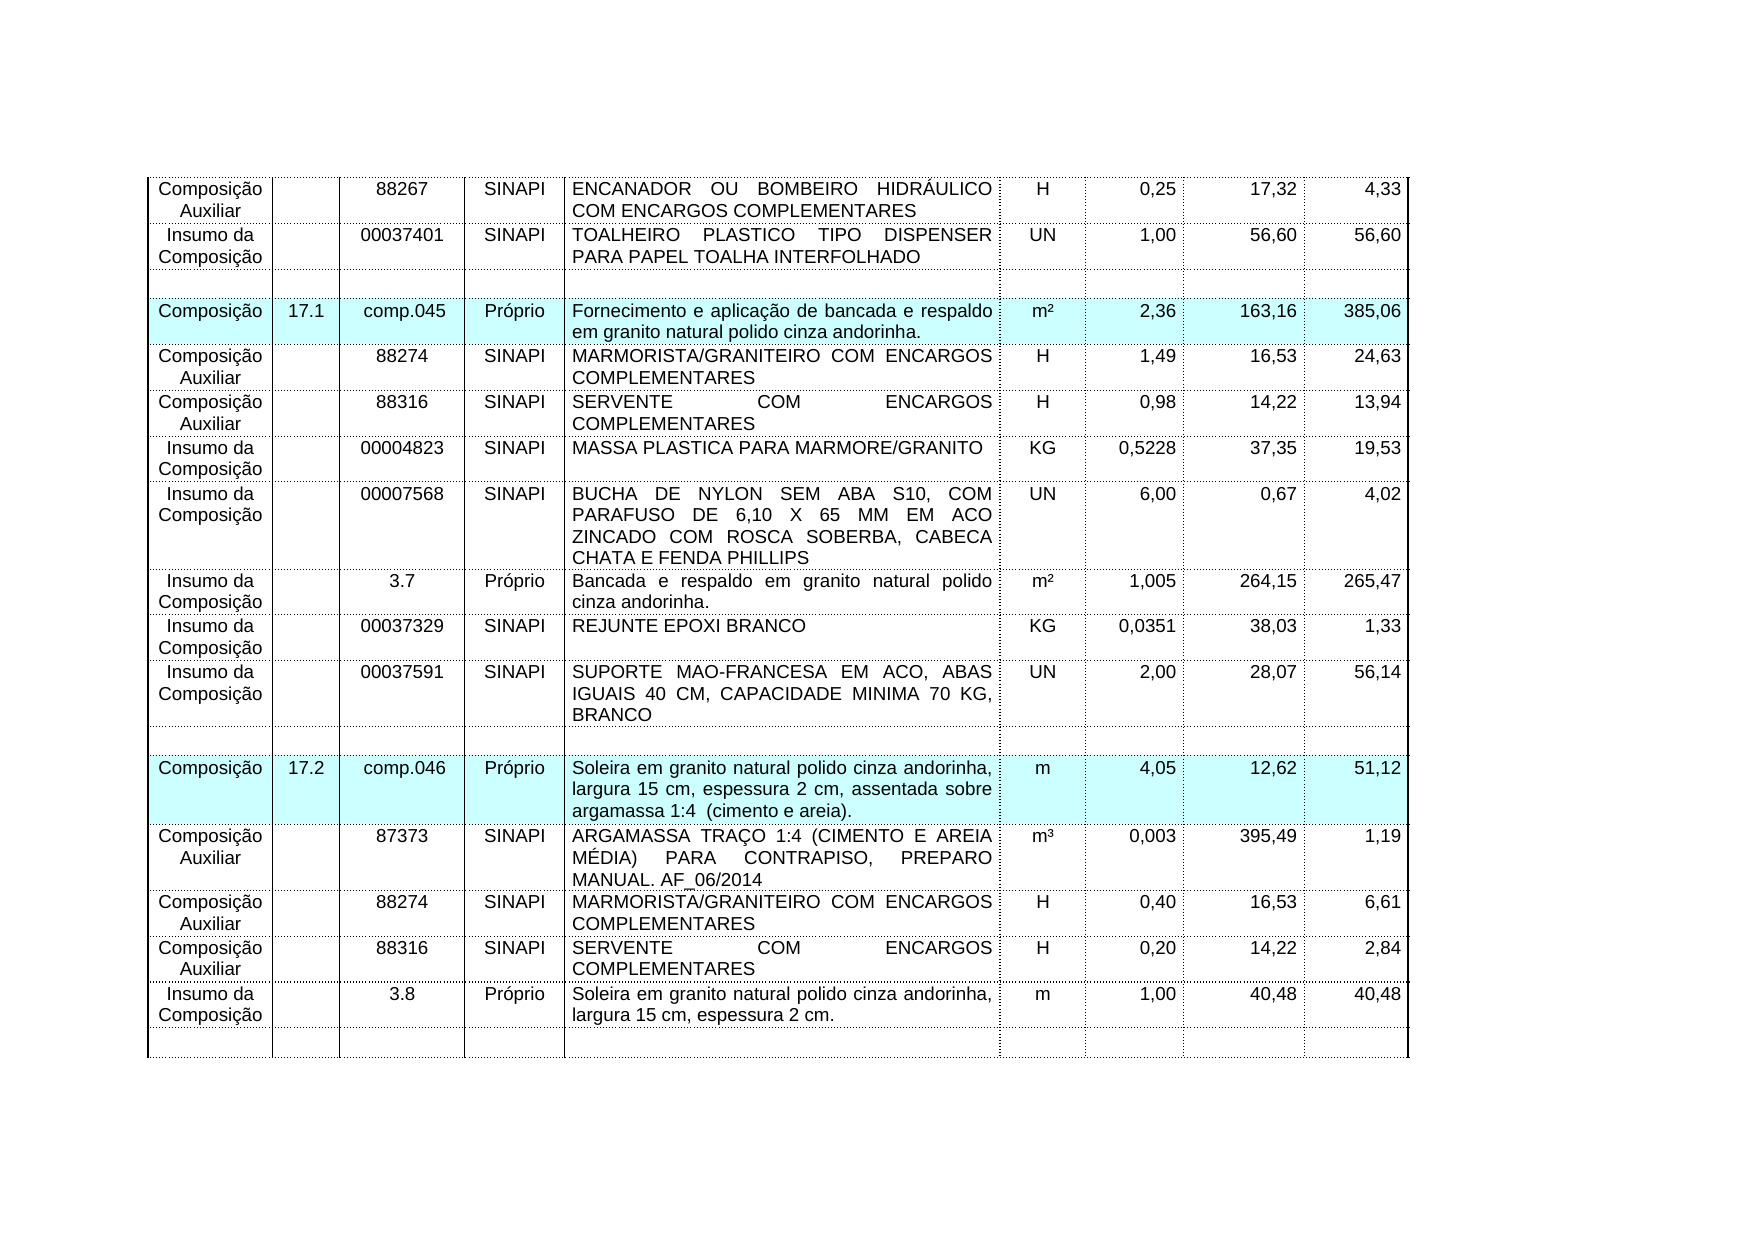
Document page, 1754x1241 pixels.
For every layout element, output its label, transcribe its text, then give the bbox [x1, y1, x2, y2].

table_cell 6,61 [1304, 890, 1407, 936]
table_cell Soleira em granito natural polido cinza andorinha, largura 15 cm, espessura 2 cm, assentada sobre argamassa 1:4 (cimento e areia). [565, 755, 1000, 824]
table_cell [273, 936, 339, 981]
table_cell [1304, 1027, 1407, 1057]
table_cell 2,00 [1085, 660, 1183, 726]
table_cell Soleira em granito natural polido cinza andorinha, largura 15 cm, espessura 2 cm. [565, 981, 1000, 1027]
table_cell 264,15 [1183, 569, 1304, 614]
table_cell SINAPI [465, 223, 564, 269]
table_cell 385,06 [1304, 298, 1407, 344]
table_cell Insumo da Composição [149, 481, 272, 568]
table_cell 3.8 [340, 981, 464, 1027]
table_cell [273, 436, 339, 481]
table_cell SINAPI [465, 890, 564, 936]
table_cell TOALHEIRO PLASTICO TIPO DISPENSER PARA PAPEL TOALHA INTERFOLHADO [565, 223, 1000, 269]
table_cell 1,19 [1304, 824, 1407, 890]
table_cell 0,98 [1085, 390, 1183, 436]
table_cell SINAPI [465, 824, 564, 890]
table_cell comp.045 [340, 298, 464, 344]
table_cell [340, 1027, 464, 1057]
table_cell SERVENTE COM ENCARGOS COMPLEMENTARES [565, 390, 1000, 436]
table_cell 28,07 [1183, 660, 1304, 726]
table_cell 40,48 [1304, 981, 1407, 1027]
table_cell 38,03 [1183, 614, 1304, 660]
table_cell [1304, 269, 1407, 298]
table_cell 14,22 [1183, 390, 1304, 436]
table_cell 0,5228 [1085, 436, 1183, 481]
table_cell SINAPI [465, 344, 564, 390]
table_cell 40,48 [1183, 981, 1304, 1027]
table_cell 1,005 [1085, 569, 1183, 614]
table_cell [1085, 1027, 1183, 1057]
table_cell MARMORISTA/GRANITEIRO COM ENCARGOS COMPLEMENTARES [565, 344, 1000, 390]
table_cell [273, 390, 339, 436]
table_cell 56,60 [1304, 223, 1407, 269]
table_cell [1183, 726, 1304, 755]
table_cell [1000, 1027, 1085, 1057]
table_cell [273, 824, 339, 890]
table_cell 3.7 [340, 569, 464, 614]
table_cell REJUNTE EPOXI BRANCO [565, 614, 1000, 660]
table_cell [1000, 726, 1085, 755]
table_cell 4,33 [1304, 177, 1407, 223]
table_cell H [1000, 890, 1085, 936]
table_cell [1000, 269, 1085, 298]
table_cell SINAPI [465, 936, 564, 981]
table_cell 56,14 [1304, 660, 1407, 726]
table_cell m² [1000, 569, 1085, 614]
table_cell Composição Auxiliar [149, 390, 272, 436]
table_cell [1304, 726, 1407, 755]
table_cell SINAPI [465, 614, 564, 660]
table_cell 13,94 [1304, 390, 1407, 436]
table_cell H [1000, 390, 1085, 436]
table_cell Composição [149, 298, 272, 344]
table_cell Fornecimento e aplicação de bancada e respaldo em granito natural polido cinza andorinha. [565, 298, 1000, 344]
table_cell [273, 981, 339, 1027]
table_cell [1085, 726, 1183, 755]
table_cell 4,05 [1085, 755, 1183, 824]
table_cell Próprio [465, 755, 564, 824]
table_cell 88316 [340, 390, 464, 436]
table_cell [1085, 269, 1183, 298]
table_cell 0,67 [1183, 481, 1304, 568]
table_cell Insumo da Composição [149, 614, 272, 660]
table_cell 00004823 [340, 436, 464, 481]
table_cell Insumo da Composição [149, 981, 272, 1027]
table_cell 12,62 [1183, 755, 1304, 824]
table_cell [273, 890, 339, 936]
table_cell [149, 1027, 272, 1057]
table_cell 17.1 [273, 298, 339, 344]
table_cell 14,22 [1183, 936, 1304, 981]
table_cell Composição Auxiliar [149, 936, 272, 981]
table_cell [565, 1027, 1000, 1057]
table_cell [565, 269, 1000, 298]
table_cell [565, 726, 1000, 755]
table_cell SINAPI [465, 481, 564, 568]
table_cell m³ [1000, 824, 1085, 890]
table_cell 265,47 [1304, 569, 1407, 614]
table_cell Composição [149, 755, 272, 824]
table_cell Composição Auxiliar [149, 344, 272, 390]
table_cell 56,60 [1183, 223, 1304, 269]
table_cell [273, 569, 339, 614]
table_cell 1,33 [1304, 614, 1407, 660]
table_cell SINAPI [465, 660, 564, 726]
table_cell UN [1000, 223, 1085, 269]
table_cell 88274 [340, 344, 464, 390]
table_cell 1,49 [1085, 344, 1183, 390]
table_cell 24,63 [1304, 344, 1407, 390]
table_cell 0,0351 [1085, 614, 1183, 660]
table_cell 163,16 [1183, 298, 1304, 344]
table_cell m [1000, 755, 1085, 824]
table_cell [340, 726, 464, 755]
table_cell 2,36 [1085, 298, 1183, 344]
table_cell [273, 223, 339, 269]
table_cell 16,53 [1183, 890, 1304, 936]
table_cell 0,40 [1085, 890, 1183, 936]
table_cell 0,25 [1085, 177, 1183, 223]
table_cell comp.046 [340, 755, 464, 824]
table_cell 17,32 [1183, 177, 1304, 223]
table_cell MASSA PLASTICA PARA MARMORE/GRANITO [565, 436, 1000, 481]
table_cell KG [1000, 436, 1085, 481]
table_cell m² [1000, 298, 1085, 344]
table_cell 1,00 [1085, 223, 1183, 269]
table_cell SUPORTE MAO-FRANCESA EM ACO, ABAS IGUAIS 40 CM, CAPACIDADE MINIMA 70 KG, BRANCO [565, 660, 1000, 726]
table_cell ARGAMASSA TRAÇO 1:4 (CIMENTO E AREIA MÉDIA) PARA CONTRAPISO, PREPARO MANUAL. AF_06/2014 [565, 824, 1000, 890]
table_cell [273, 344, 339, 390]
table_cell 00007568 [340, 481, 464, 568]
table_cell 19,53 [1304, 436, 1407, 481]
table_cell H [1000, 344, 1085, 390]
table_cell [465, 269, 564, 298]
table_cell [1183, 269, 1304, 298]
table_cell Composição Auxiliar [149, 890, 272, 936]
table_cell 2,84 [1304, 936, 1407, 981]
table_cell 16,53 [1183, 344, 1304, 390]
table_cell 87373 [340, 824, 464, 890]
table_cell Composição Auxiliar [149, 824, 272, 890]
table_cell [273, 726, 339, 755]
table_cell [149, 726, 272, 755]
table_cell Próprio [465, 569, 564, 614]
table_cell [465, 726, 564, 755]
table_cell 88267 [340, 177, 464, 223]
table_cell [273, 481, 339, 568]
table_cell m [1000, 981, 1085, 1027]
table_cell SINAPI [465, 436, 564, 481]
table_cell Insumo da Composição [149, 569, 272, 614]
table_cell 17.2 [273, 755, 339, 824]
table_cell SINAPI [465, 177, 564, 223]
table_cell 51,12 [1304, 755, 1407, 824]
table_cell H [1000, 936, 1085, 981]
table_cell Próprio [465, 981, 564, 1027]
table_cell MARMORISTA/GRANITEIRO COM ENCARGOS COMPLEMENTARES [565, 890, 1000, 936]
table_cell [340, 269, 464, 298]
table_cell [149, 269, 272, 298]
table_cell Insumo da Composição [149, 436, 272, 481]
table_cell H [1000, 177, 1085, 223]
table_cell [1183, 1027, 1304, 1057]
table_cell Insumo da Composição [149, 223, 272, 269]
table_cell SERVENTE COM ENCARGOS COMPLEMENTARES [565, 936, 1000, 981]
table_cell 00037401 [340, 223, 464, 269]
table_cell Insumo da Composição [149, 660, 272, 726]
table_cell [273, 269, 339, 298]
table_cell 0,20 [1085, 936, 1183, 981]
table_cell 88274 [340, 890, 464, 936]
table_cell 00037329 [340, 614, 464, 660]
table_cell SINAPI [465, 390, 564, 436]
table_cell [273, 660, 339, 726]
table_cell 6,00 [1085, 481, 1183, 568]
table_cell [273, 614, 339, 660]
table_cell [273, 177, 339, 223]
table_cell BUCHA DE NYLON SEM ABA S10, COM PARAFUSO DE 6,10 X 65 MM EM ACO ZINCADO COM ROSCA SOBERBA, CABECA CHATA E FENDA PHILLIPS [565, 481, 1000, 568]
table_cell 88316 [340, 936, 464, 981]
table_cell ENCANADOR OU BOMBEIRO HIDRÁULICO COM ENCARGOS COMPLEMENTARES [565, 177, 1000, 223]
table_cell Bancada e respaldo em granito natural polido cinza andorinha. [565, 569, 1000, 614]
table_cell KG [1000, 614, 1085, 660]
table_cell 4,02 [1304, 481, 1407, 568]
table_cell UN [1000, 660, 1085, 726]
table_cell 1,00 [1085, 981, 1183, 1027]
table_cell Composição Auxiliar [149, 177, 272, 223]
table_cell [273, 1027, 339, 1057]
table_cell 00037591 [340, 660, 464, 726]
table_cell UN [1000, 481, 1085, 568]
table_cell [465, 1027, 564, 1057]
table_cell 395,49 [1183, 824, 1304, 890]
table_cell 0,003 [1085, 824, 1183, 890]
table_cell Próprio [465, 298, 564, 344]
table_cell 37,35 [1183, 436, 1304, 481]
